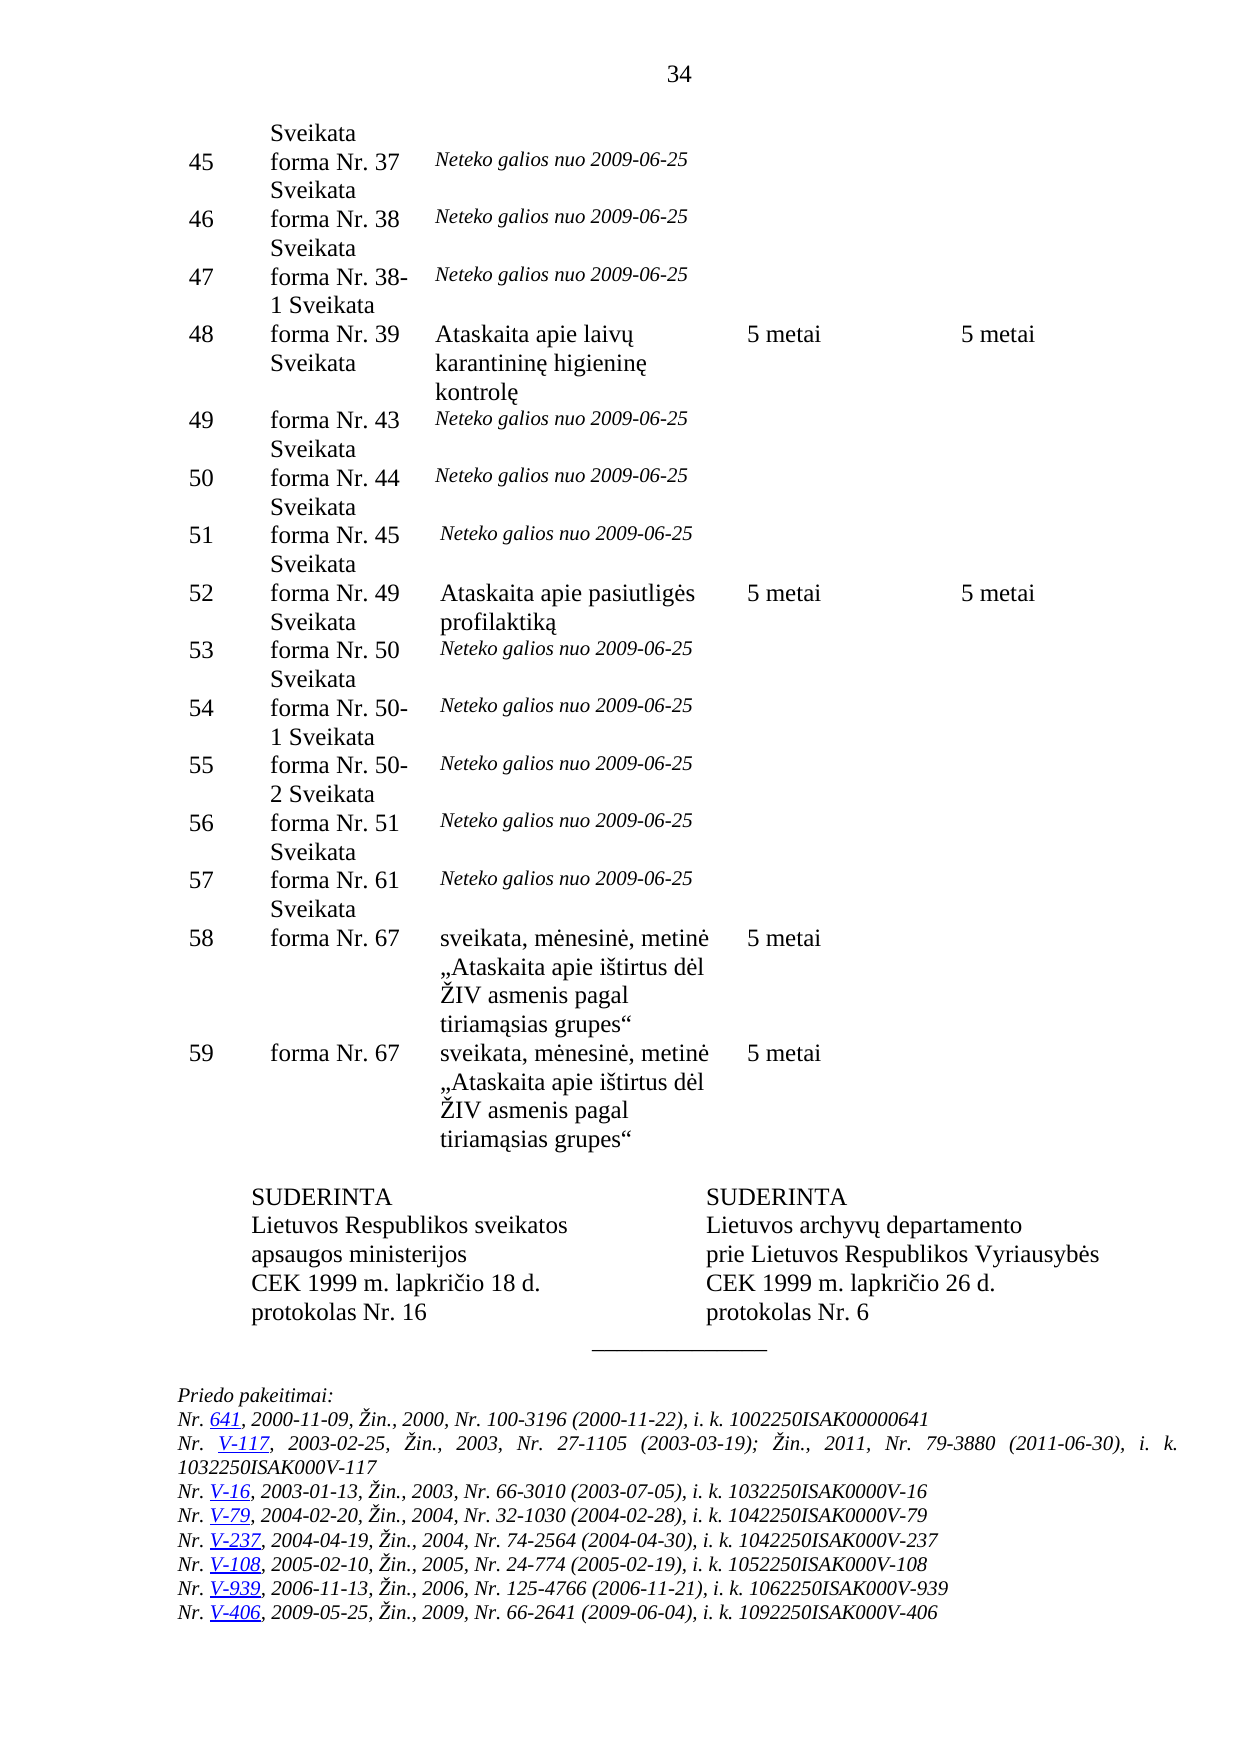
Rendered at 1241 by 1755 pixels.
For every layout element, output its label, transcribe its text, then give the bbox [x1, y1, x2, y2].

table_cell [950, 808, 1181, 866]
table_cell forma Nr. 45 Sveikata [259, 521, 428, 578]
table_cell [950, 118, 1181, 147]
table_cell forma Nr. 38 Sveikata [259, 204, 424, 262]
table_cell [736, 521, 949, 578]
table_cell 5 metai [736, 319, 949, 406]
table_cell forma Nr. 61 Sveikata [259, 866, 428, 923]
table_cell 5 metai [736, 578, 949, 636]
table_cell 54 [177, 693, 259, 751]
table_cell 59 [177, 1038, 259, 1153]
table_cell forma Nr. 51 Sveikata [259, 808, 428, 866]
table_cell forma Nr. 67 [259, 923, 428, 1038]
table_cell Neteko galios nuo 2009-06-25 [424, 204, 736, 262]
table_cell Neteko galios nuo 2009-06-25 [424, 463, 736, 521]
text Priedo pakeitimai: [177, 1383, 1181, 1407]
table_cell forma Nr. 44 Sveikata [259, 463, 424, 521]
table_cell [736, 147, 949, 204]
table_cell [736, 118, 949, 147]
table_cell forma Nr. 39 Sveikata [259, 319, 424, 406]
table_cell 55 [177, 751, 259, 808]
table_cell forma Nr. 50 Sveikata [259, 636, 428, 693]
table_cell [950, 463, 1181, 521]
text Nr. V-79, 2004-02-20, Žin., 2004, Nr. 32-1030 (2004-02-28), i. k. 1042250ISAK0000V-79 [177, 1503, 1181, 1527]
table_cell 5 metai [736, 923, 949, 1038]
table_cell Ataskaita apie pasiutligės profilaktiką [429, 578, 736, 636]
table_cell [736, 866, 949, 923]
table_cell forma Nr. 43 Sveikata [259, 406, 424, 463]
table_cell forma Nr. 38-1 Sveikata [259, 262, 424, 319]
table_cell Neteko galios nuo 2009-06-25 [424, 147, 736, 204]
table_cell 45 [177, 147, 259, 204]
table_cell Neteko galios nuo 2009-06-25 [429, 636, 736, 693]
text ______________ [177, 1326, 1181, 1354]
table_cell forma Nr. 50-1 Sveikata [259, 693, 428, 751]
table_cell 49 [177, 406, 259, 463]
table_cell [950, 1038, 1181, 1153]
text SUDERINTA SUDERINTA [177, 1182, 1181, 1211]
table_cell 51 [177, 521, 259, 578]
table_cell 56 [177, 808, 259, 866]
table_cell [950, 204, 1181, 262]
table_cell [736, 693, 949, 751]
table_cell [950, 693, 1181, 751]
table_cell [950, 406, 1181, 463]
table_cell [736, 636, 949, 693]
table_cell 48 [177, 319, 259, 406]
table_cell forma Nr. 37 Sveikata [259, 147, 424, 204]
table_cell sveikata, mėnesinė, metinė „Ataskaita apie ištirtus dėl ŽIV asmenis pagal tiriamąsias grupes“ [429, 1038, 736, 1153]
table_cell [950, 923, 1181, 1038]
table_cell [950, 636, 1181, 693]
table_cell [950, 521, 1181, 578]
table_cell 5 metai [950, 319, 1181, 406]
table_cell Neteko galios nuo 2009-06-25 [429, 521, 736, 578]
text CEK 1999 m. lapkričio 18 d. CEK 1999 m. lapkričio 26 d. [177, 1268, 1181, 1297]
table_cell forma Nr. 67 [259, 1038, 428, 1153]
table_cell 57 [177, 866, 259, 923]
table_cell [177, 118, 259, 147]
text Nr. V-16, 2003-01-13, Žin., 2003, Nr. 66-3010 (2003-07-05), i. k. 1032250ISAK0000V-16 [177, 1479, 1181, 1503]
table_cell [736, 204, 949, 262]
table_cell [736, 751, 949, 808]
table_cell Neteko galios nuo 2009-06-25 [429, 751, 736, 808]
table_cell Neteko galios nuo 2009-06-25 [424, 406, 736, 463]
table_cell [736, 808, 949, 866]
text Nr. 641, 2000-11-09, Žin., 2000, Nr. 100-3196 (2000-11-22), i. k. 1002250ISAK00000641 [177, 1407, 1181, 1431]
table_cell 47 [177, 262, 259, 319]
table_cell Neteko galios nuo 2009-06-25 [429, 693, 736, 751]
text Nr. V-117, 2003-02-25, Žin., 2003, Nr. 27-1105 (2003-03-19); Žin., 2011, Nr. 79-3880 (2011-06-30), i. k. 1032250ISAK000V-117 [177, 1431, 1181, 1479]
table_cell Neteko galios nuo 2009-06-25 [429, 866, 736, 923]
table_cell Neteko galios nuo 2009-06-25 [429, 808, 736, 866]
text Nr. V-939, 2006-11-13, Žin., 2006, Nr. 125-4766 (2006-11-21), i. k. 1062250ISAK000V-939 [177, 1576, 1181, 1600]
table_cell [950, 262, 1181, 319]
table_cell 58 [177, 923, 259, 1038]
table_cell Neteko galios nuo 2009-06-25 [424, 262, 736, 319]
table_cell [424, 118, 736, 147]
table_cell Sveikata [259, 118, 424, 147]
table_cell 5 metai [736, 1038, 949, 1153]
text Nr. V-237, 2004-04-19, Žin., 2004, Nr. 74-2564 (2004-04-30), i. k. 1042250ISAK000V-237 [177, 1527, 1181, 1552]
table_cell 52 [177, 578, 259, 636]
table_cell 53 [177, 636, 259, 693]
table_cell [736, 463, 949, 521]
table_cell [950, 866, 1181, 923]
table_cell Ataskaita apie laivų karantininę higieninę kontrolę [424, 319, 736, 406]
text apsaugos ministerijos prie Lietuvos Respublikos Vyriausybės [177, 1239, 1181, 1268]
table_cell [736, 406, 949, 463]
table_cell sveikata, mėnesinė, metinė „Ataskaita apie ištirtus dėl ŽIV asmenis pagal tiriamąsias grupes“ [429, 923, 736, 1038]
table_cell [736, 262, 949, 319]
text Nr. V-406, 2009-05-25, Žin., 2009, Nr. 66-2641 (2009-06-04), i. k. 1092250ISAK000V-406 [177, 1600, 1181, 1624]
table_cell 5 metai [950, 578, 1181, 636]
table_cell forma Nr. 50-2 Sveikata [259, 751, 428, 808]
text Lietuvos Respublikos sveikatos Lietuvos archyvų departamento [177, 1211, 1181, 1239]
text Nr. V-108, 2005-02-10, Žin., 2005, Nr. 24-774 (2005-02-19), i. k. 1052250ISAK000V-108 [177, 1552, 1181, 1576]
table_cell [950, 751, 1181, 808]
table_cell [950, 147, 1181, 204]
table_cell forma Nr. 49 Sveikata [259, 578, 428, 636]
table_cell 46 [177, 204, 259, 262]
text protokolas Nr. 16 protokolas Nr. 6 [177, 1297, 1181, 1326]
table_cell 50 [177, 463, 259, 521]
